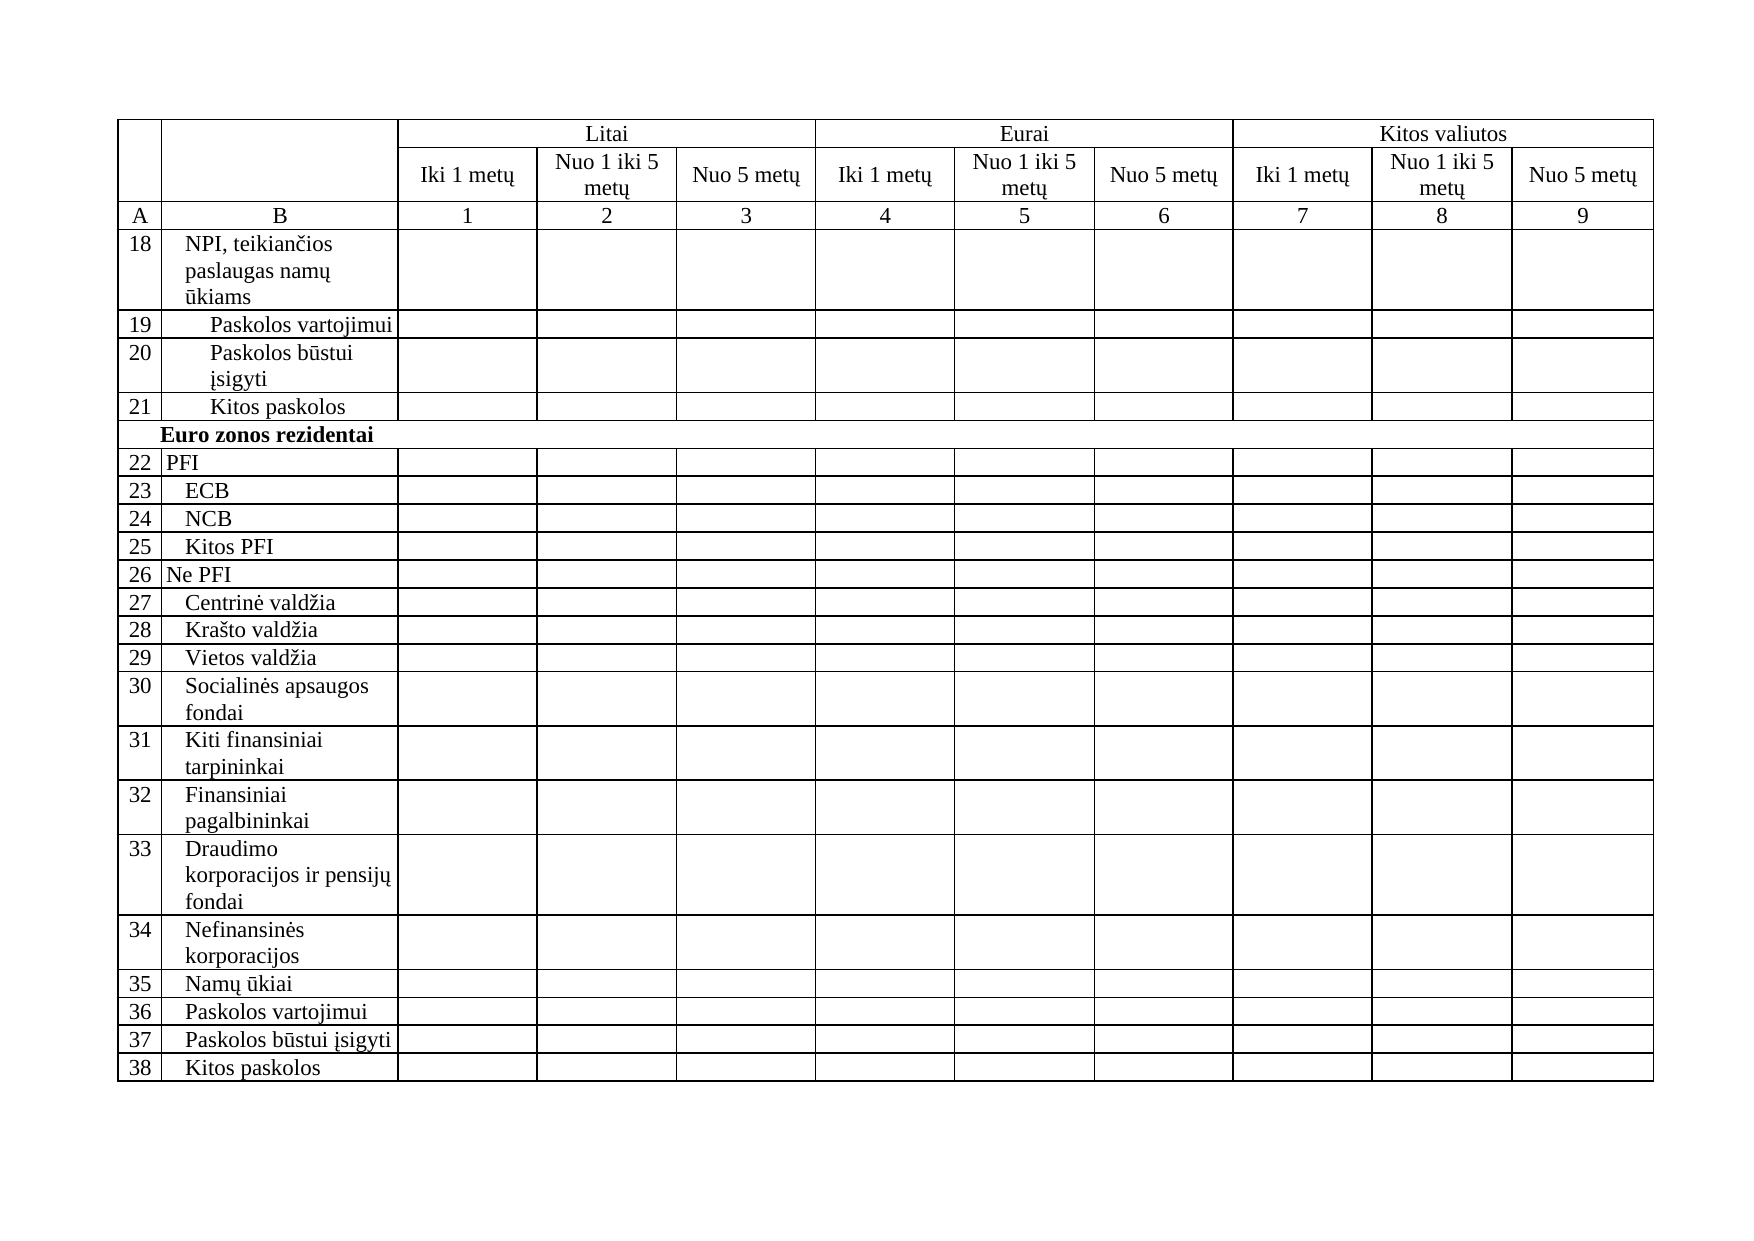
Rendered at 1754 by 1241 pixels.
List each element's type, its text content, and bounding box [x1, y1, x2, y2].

table_cell [1513, 781, 1653, 833]
table_cell [1513, 672, 1653, 725]
table_cell [538, 672, 676, 725]
table_cell [1234, 916, 1371, 968]
table_cell Kitos PFI [162, 533, 397, 559]
table_cell 37 [119, 1026, 161, 1052]
table_cell [399, 1054, 536, 1080]
table_cell [1513, 645, 1653, 671]
table_cell [816, 916, 954, 968]
table_cell 31 [119, 727, 161, 779]
table_cell 5 [955, 202, 1094, 229]
table_cell [1373, 561, 1511, 587]
table_cell Kitos paskolos [162, 393, 397, 419]
table_cell [399, 477, 536, 503]
table_cell [677, 505, 815, 531]
table_cell [955, 970, 1094, 996]
table_cell [677, 835, 815, 914]
table_cell Nuo 5 metų [1513, 148, 1653, 201]
table_cell [1095, 1054, 1232, 1080]
table_cell [399, 970, 536, 996]
table_cell [1513, 916, 1653, 968]
table_cell [677, 561, 815, 587]
table_cell [1095, 561, 1232, 587]
table_cell Paskolos būstui įsigyti [162, 339, 397, 392]
table_cell [1234, 672, 1371, 725]
table_cell [955, 449, 1094, 475]
table_cell [399, 393, 536, 419]
table_cell 38 [119, 1054, 161, 1080]
table_cell 32 [119, 781, 161, 833]
table_cell [1234, 477, 1371, 503]
table_cell [399, 727, 536, 779]
table_cell [677, 477, 815, 503]
table_cell 4 [816, 202, 954, 229]
table_cell [1373, 230, 1511, 309]
table_cell Kiti finansiniai tarpininkai [162, 727, 397, 779]
table_cell [1513, 970, 1653, 996]
table_cell 3 [677, 202, 815, 229]
table_cell [1513, 533, 1653, 559]
table_cell [1513, 449, 1653, 475]
table_cell 33 [119, 835, 161, 914]
table_cell 24 [119, 505, 161, 531]
table_cell 26 [119, 561, 161, 587]
table_cell [1234, 393, 1371, 419]
table_cell [1095, 477, 1232, 503]
table_cell [1513, 393, 1653, 419]
table_cell [1095, 781, 1232, 833]
table_cell [1095, 339, 1232, 392]
table_cell [399, 645, 536, 671]
table_cell 8 [1373, 202, 1511, 229]
table_cell [955, 311, 1094, 337]
table_cell [538, 339, 676, 392]
table_cell ECB [162, 477, 397, 503]
table_cell [816, 645, 954, 671]
table_cell [677, 1026, 815, 1052]
table_cell Iki 1 metų [1234, 148, 1371, 201]
table_cell [816, 672, 954, 725]
table_cell [1513, 998, 1653, 1024]
table_cell Nuo 5 metų [677, 148, 815, 201]
table_cell [816, 230, 954, 309]
table_cell Iki 1 metų [399, 148, 536, 201]
table_cell NPI, teikiančios paslaugas namų ūkiams [162, 230, 397, 309]
table_cell [1373, 311, 1511, 337]
table_cell [1373, 998, 1511, 1024]
table_cell [816, 449, 954, 475]
table_cell [1095, 589, 1232, 615]
table_cell [816, 561, 954, 587]
table_cell [1513, 561, 1653, 587]
table_cell [955, 477, 1094, 503]
table_cell [538, 505, 676, 531]
table_cell [955, 561, 1094, 587]
table_cell Ne PFI [162, 561, 397, 587]
table_cell Nuo 1 iki 5 metų [1373, 148, 1511, 201]
table_header Kitos valiutos [1234, 120, 1653, 147]
table_header Eurai [816, 120, 1232, 147]
table_cell 30 [119, 672, 161, 725]
table_cell [1095, 505, 1232, 531]
table_cell [677, 617, 815, 643]
table_cell [1234, 1054, 1371, 1080]
table_cell [677, 1054, 815, 1080]
table_cell [1095, 311, 1232, 337]
table_cell [955, 672, 1094, 725]
table_cell B [162, 202, 397, 229]
table_cell [1095, 998, 1232, 1024]
table_cell 21 [119, 393, 161, 419]
table_cell [677, 672, 815, 725]
table_cell [1095, 970, 1232, 996]
table_cell 35 [119, 970, 161, 996]
table_cell [1373, 533, 1511, 559]
table_cell [1373, 617, 1511, 643]
table_cell 27 [119, 589, 161, 615]
table_cell [538, 1054, 676, 1080]
table_cell 6 [1095, 202, 1232, 229]
table_cell [816, 393, 954, 419]
table_cell [1234, 339, 1371, 392]
table_cell [399, 589, 536, 615]
table_cell [1373, 970, 1511, 996]
table_cell [538, 645, 676, 671]
table_cell [1373, 449, 1511, 475]
table_cell Centrinė valdžia [162, 589, 397, 615]
table_cell [677, 533, 815, 559]
table_cell 18 [119, 230, 161, 309]
table_cell [1234, 589, 1371, 615]
table_cell 22 [119, 449, 161, 475]
table_cell [538, 230, 676, 309]
table_cell [816, 970, 954, 996]
table_cell [399, 230, 536, 309]
table_cell [816, 589, 954, 615]
table_cell [1234, 505, 1371, 531]
table_cell [399, 311, 536, 337]
table_cell [1095, 533, 1232, 559]
table_cell [1373, 393, 1511, 419]
table_cell [1095, 645, 1232, 671]
table_cell [1373, 477, 1511, 503]
table_cell [816, 835, 954, 914]
table_cell [1095, 672, 1232, 725]
table_cell [399, 339, 536, 392]
table_cell [955, 727, 1094, 779]
table_cell [399, 561, 536, 587]
table_cell [1513, 505, 1653, 531]
table_cell [1373, 505, 1511, 531]
table_cell [816, 533, 954, 559]
table_cell [816, 1054, 954, 1080]
table_cell [1513, 835, 1653, 914]
table_cell 19 [119, 311, 161, 337]
table_cell [677, 393, 815, 419]
table_cell 7 [1234, 202, 1371, 229]
table_cell [1095, 230, 1232, 309]
table_cell [538, 617, 676, 643]
table_cell [1513, 617, 1653, 643]
table_cell [538, 533, 676, 559]
table_cell [538, 477, 676, 503]
table_cell [1234, 781, 1371, 833]
table_cell [955, 781, 1094, 833]
table_cell [538, 589, 676, 615]
table_cell [1373, 835, 1511, 914]
table_cell [955, 533, 1094, 559]
table_cell PFI [162, 449, 397, 475]
table_cell [538, 916, 676, 968]
table_cell Nuo 5 metų [1095, 148, 1232, 201]
table_cell [1513, 311, 1653, 337]
table_cell [1234, 998, 1371, 1024]
table_cell [816, 998, 954, 1024]
table_cell Euro zonos rezidentai [119, 421, 1653, 447]
table_cell [1513, 477, 1653, 503]
table_cell [1373, 1054, 1511, 1080]
table_cell [1513, 1026, 1653, 1052]
table_cell [677, 645, 815, 671]
table_cell [955, 617, 1094, 643]
table_cell [1234, 311, 1371, 337]
table_cell [1234, 970, 1371, 996]
table_cell [538, 970, 676, 996]
table_cell [677, 998, 815, 1024]
table_cell Paskolos būstui įsigyti [162, 1026, 397, 1052]
table_cell [955, 230, 1094, 309]
table_cell [955, 589, 1094, 615]
table_cell [816, 727, 954, 779]
table_cell [677, 916, 815, 968]
table_cell [1095, 617, 1232, 643]
table_cell [677, 449, 815, 475]
table_cell Paskolos vartojimui [162, 998, 397, 1024]
table_cell Iki 1 metų [816, 148, 954, 201]
table_cell 34 [119, 916, 161, 968]
table_cell [538, 781, 676, 833]
table_cell [816, 311, 954, 337]
table_cell [1373, 781, 1511, 833]
table_cell A [119, 202, 161, 229]
table_cell NCB [162, 505, 397, 531]
table_cell [538, 1026, 676, 1052]
table_cell Paskolos vartojimui [162, 311, 397, 337]
table_cell 36 [119, 998, 161, 1024]
table_cell [1095, 449, 1232, 475]
table_cell [1234, 449, 1371, 475]
table_cell [399, 505, 536, 531]
table_cell [1373, 339, 1511, 392]
table_cell [1095, 835, 1232, 914]
table_cell [1095, 393, 1232, 419]
table_cell [538, 449, 676, 475]
table_cell [677, 727, 815, 779]
table_cell [1234, 230, 1371, 309]
table_cell [1234, 533, 1371, 559]
table_cell [399, 672, 536, 725]
table_cell [955, 998, 1094, 1024]
table_cell [677, 589, 815, 615]
table_cell [1373, 1026, 1511, 1052]
table_cell [1095, 916, 1232, 968]
table_cell Nuo 1 iki 5 metų [538, 148, 676, 201]
table_cell [1373, 589, 1511, 615]
table_cell [538, 311, 676, 337]
table_cell Nefinansinės korporacijos [162, 916, 397, 968]
table_cell [955, 835, 1094, 914]
table_cell Namų ūkiai [162, 970, 397, 996]
table_cell [816, 1026, 954, 1052]
table_cell [538, 998, 676, 1024]
table_cell 1 [399, 202, 536, 229]
table_cell [1513, 1054, 1653, 1080]
table_header [162, 120, 397, 201]
table_cell [1373, 645, 1511, 671]
table_cell [955, 1054, 1094, 1080]
table_cell Kitos paskolos [162, 1054, 397, 1080]
table_cell [1095, 1026, 1232, 1052]
table_cell [1513, 727, 1653, 779]
table_cell [677, 781, 815, 833]
table_cell 2 [538, 202, 676, 229]
table_cell [1234, 645, 1371, 671]
table_cell [1234, 835, 1371, 914]
table_cell 29 [119, 645, 161, 671]
table_cell [816, 617, 954, 643]
table_cell [538, 561, 676, 587]
table_cell [399, 781, 536, 833]
table_cell [1513, 230, 1653, 309]
table_cell [399, 998, 536, 1024]
table_cell [399, 1026, 536, 1052]
table_cell [677, 230, 815, 309]
table_cell [816, 781, 954, 833]
table_cell [955, 393, 1094, 419]
table_cell [399, 835, 536, 914]
table_cell [955, 505, 1094, 531]
table_header [119, 120, 161, 201]
table_header Litai [399, 120, 815, 147]
table_cell [816, 339, 954, 392]
table_cell [955, 1026, 1094, 1052]
table_cell [1373, 727, 1511, 779]
table_cell [955, 645, 1094, 671]
table_cell [399, 916, 536, 968]
table_cell Socialinės apsaugos fondai [162, 672, 397, 725]
table_cell [1095, 727, 1232, 779]
table_cell [1234, 617, 1371, 643]
table_cell 23 [119, 477, 161, 503]
table_cell [538, 835, 676, 914]
table_cell [1234, 727, 1371, 779]
table_cell [1513, 339, 1653, 392]
table_cell [1513, 589, 1653, 615]
table_cell [816, 505, 954, 531]
table_cell [538, 727, 676, 779]
table_cell Krašto valdžia [162, 617, 397, 643]
table_cell Vietos valdžia [162, 645, 397, 671]
table_cell [1373, 916, 1511, 968]
table_cell [1234, 561, 1371, 587]
table_cell [816, 477, 954, 503]
table_cell [538, 393, 676, 419]
table_cell [399, 449, 536, 475]
table_cell 9 [1513, 202, 1653, 229]
table_cell [1373, 672, 1511, 725]
table_cell Finansiniai pagalbininkai [162, 781, 397, 833]
table_cell 28 [119, 617, 161, 643]
table_cell [399, 533, 536, 559]
table_cell Draudimo korporacijos ir pensijų fondai [162, 835, 397, 914]
table_cell [1234, 1026, 1371, 1052]
table_cell 25 [119, 533, 161, 559]
table_cell [677, 970, 815, 996]
table_cell 20 [119, 339, 161, 392]
table_cell [399, 617, 536, 643]
table_cell [677, 339, 815, 392]
table_cell [955, 916, 1094, 968]
table_cell [955, 339, 1094, 392]
table_cell [677, 311, 815, 337]
table_cell Nuo 1 iki 5 metų [955, 148, 1094, 201]
